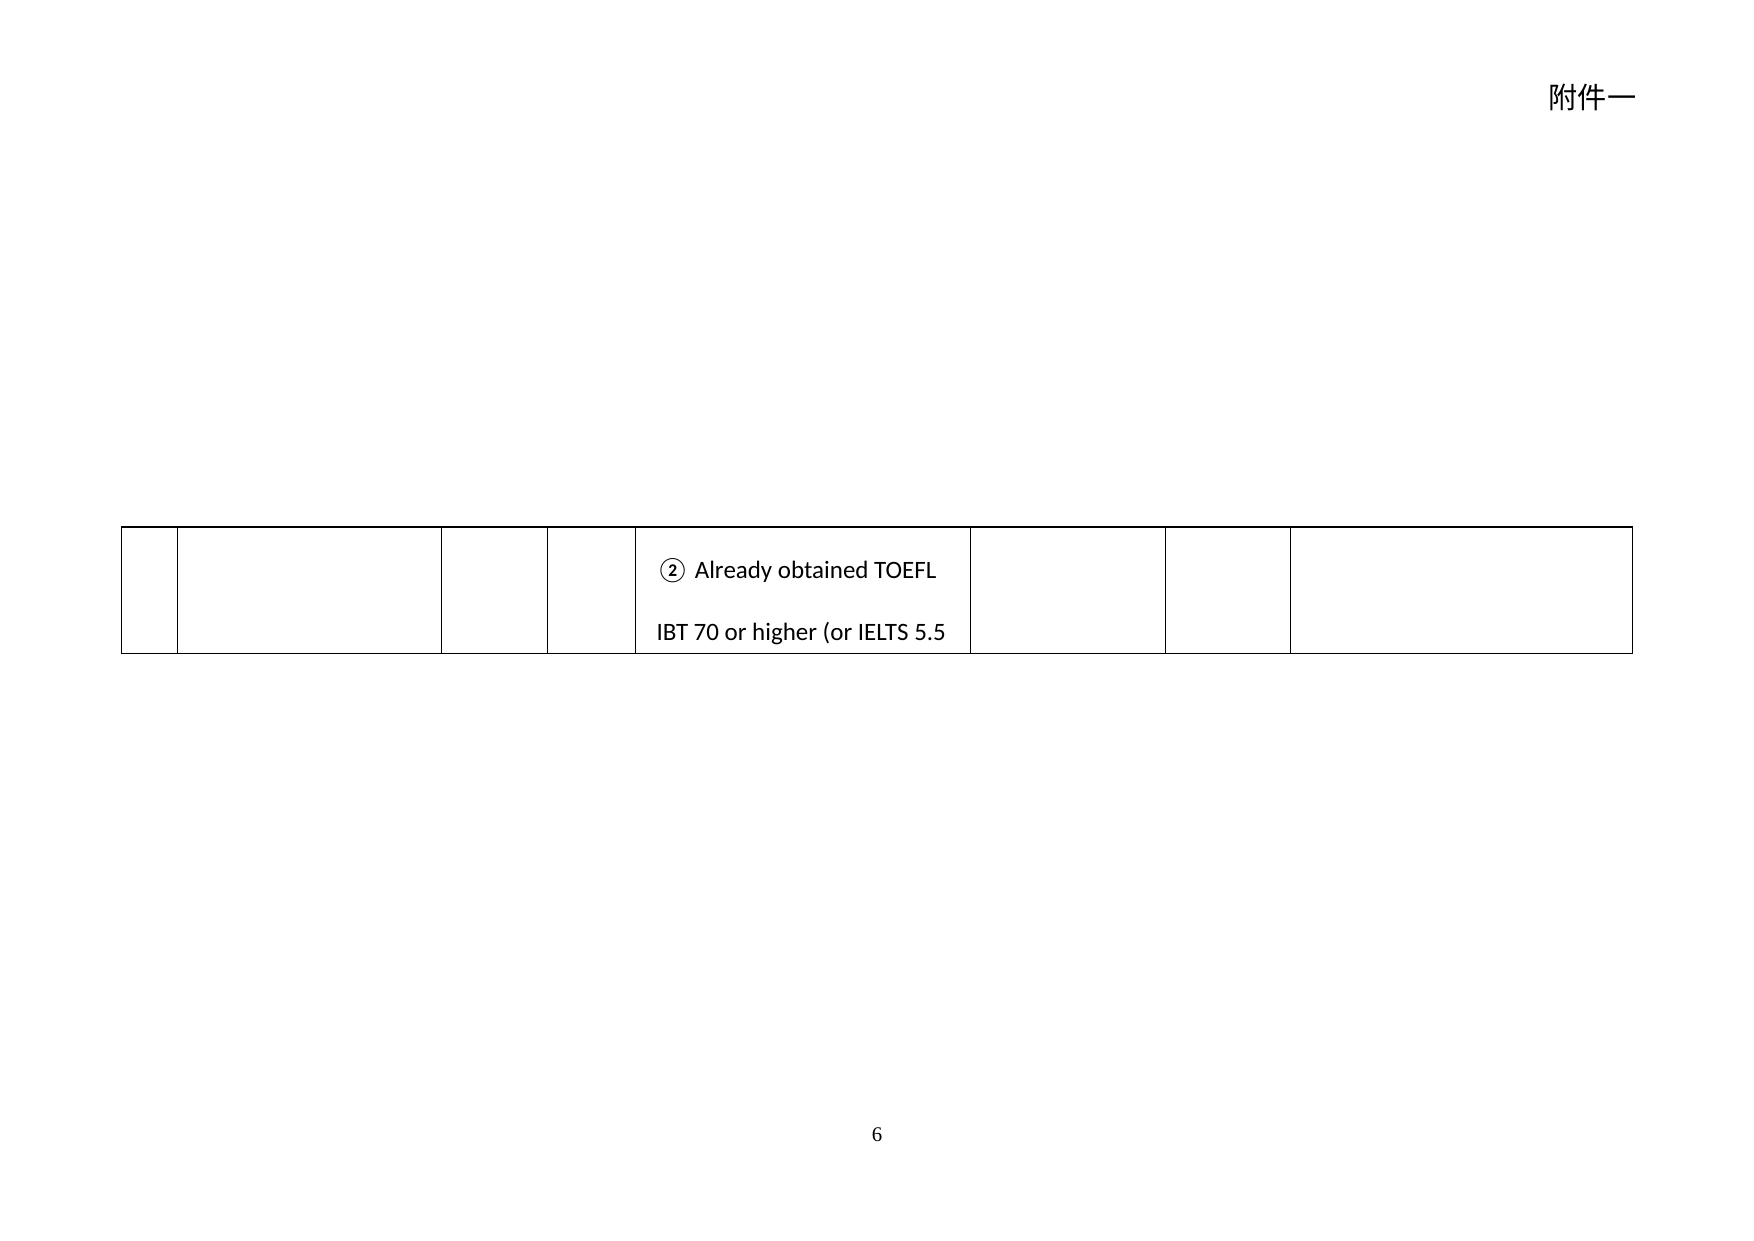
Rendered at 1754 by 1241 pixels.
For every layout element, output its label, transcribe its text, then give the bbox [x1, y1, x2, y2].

table_cell [1166, 528, 1290, 652]
table_cell [442, 528, 547, 652]
table_cell ② Already obtained TOEFL IBT 70 or higher (or IELTS 5.5 [636, 528, 970, 652]
table_cell [548, 528, 635, 652]
table_cell [122, 528, 177, 652]
table_cell [971, 528, 1165, 652]
table_cell [178, 528, 441, 652]
table_cell [1291, 528, 1632, 652]
